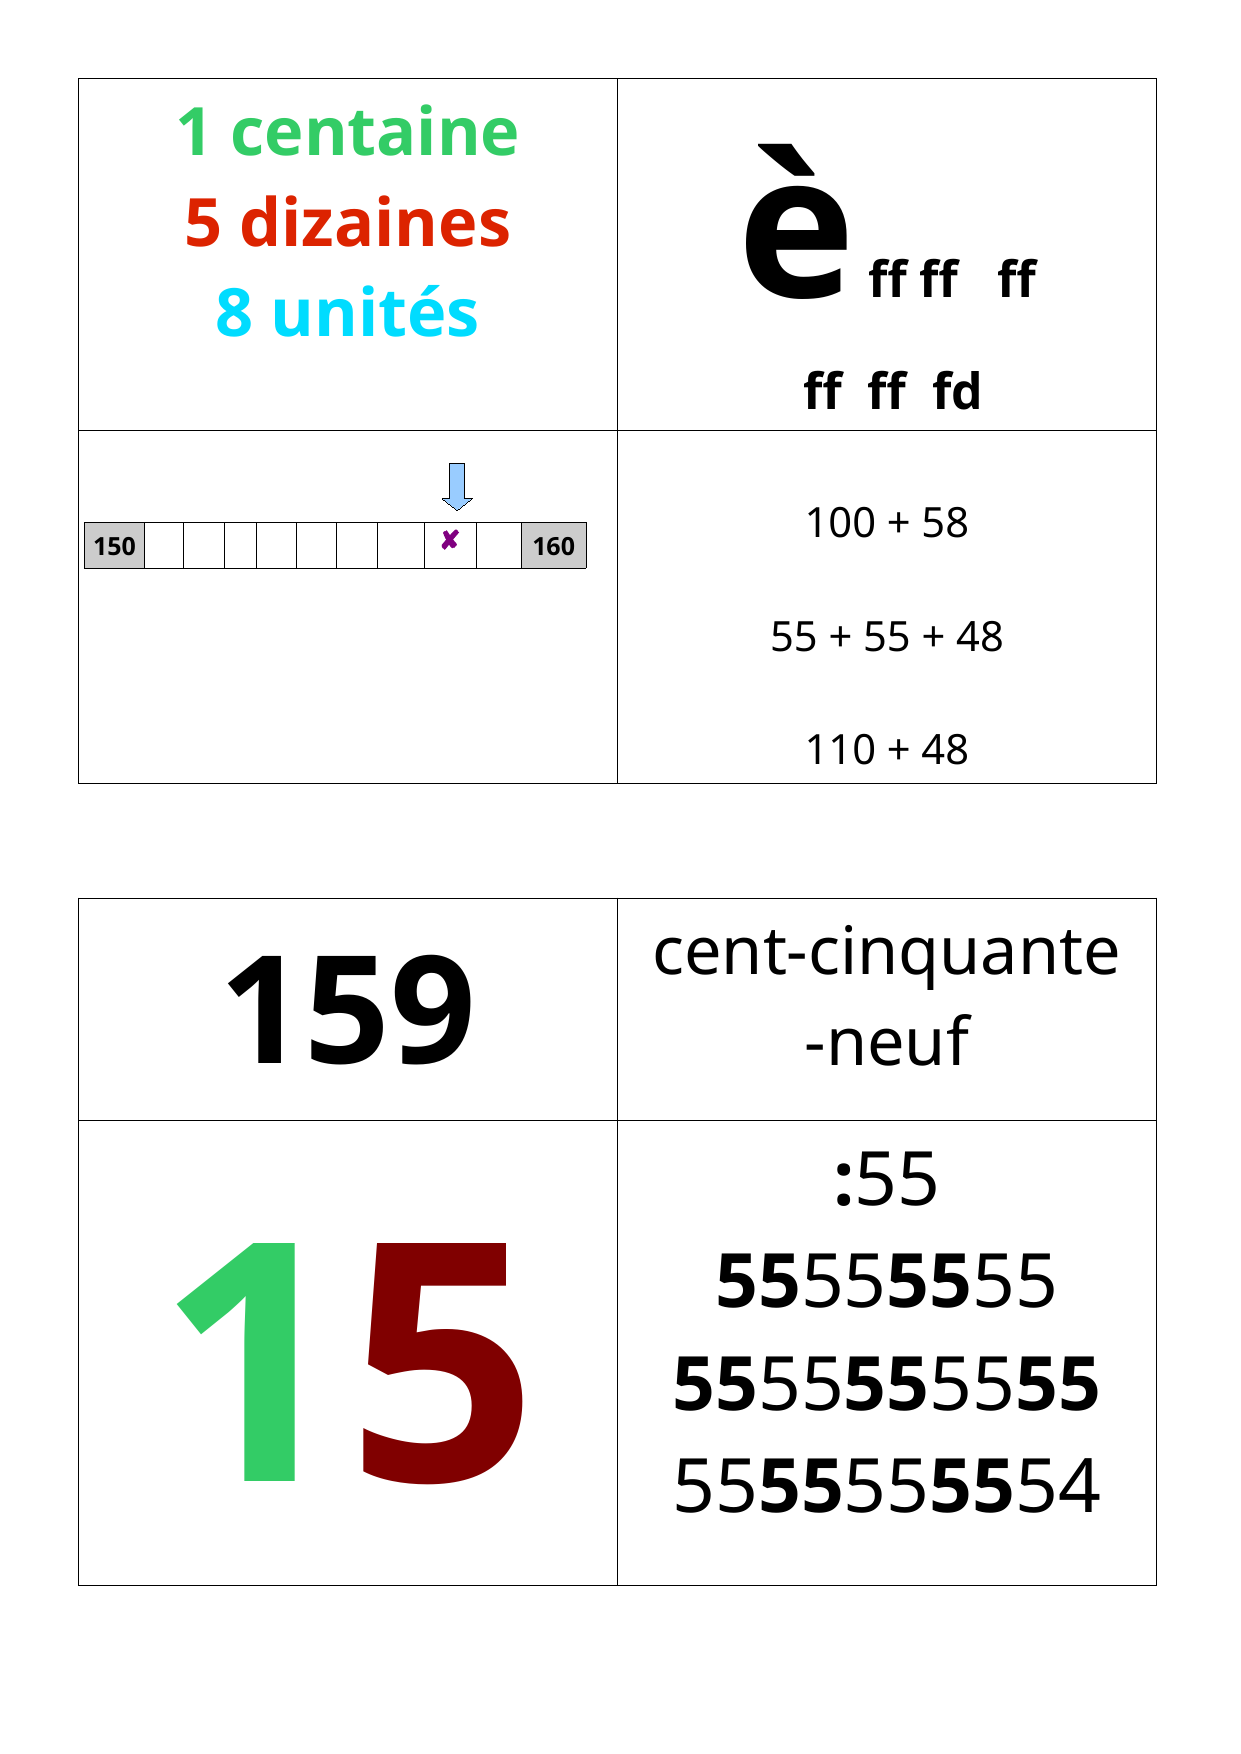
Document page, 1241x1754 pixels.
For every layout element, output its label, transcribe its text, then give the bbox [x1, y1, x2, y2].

table_header [297, 523, 336, 568]
table_header  [425, 523, 476, 568]
table_cell è ff ff ff ff ff fd [618, 79, 1156, 430]
table_header [337, 523, 377, 568]
table_cell [79, 431, 617, 782]
table_header [225, 523, 256, 568]
table_header [257, 523, 296, 568]
table_header [378, 523, 424, 568]
table_header [184, 523, 224, 568]
table_header cent-cinquante -neuf [618, 899, 1156, 1119]
table_cell 15 [79, 1121, 617, 1585]
table_header [477, 523, 521, 568]
table_header 150 [85, 523, 144, 568]
table_cell :55 55555555 5555555555 5555555554 [618, 1121, 1156, 1585]
table_cell 1 centaine 5 dizaines 8 unités [79, 79, 617, 430]
table_header 160 [522, 523, 586, 568]
table_header 159 [79, 899, 617, 1119]
table_header [145, 523, 183, 568]
table_cell 100 + 58 55 + 55 + 48 110 + 48 [618, 431, 1156, 782]
